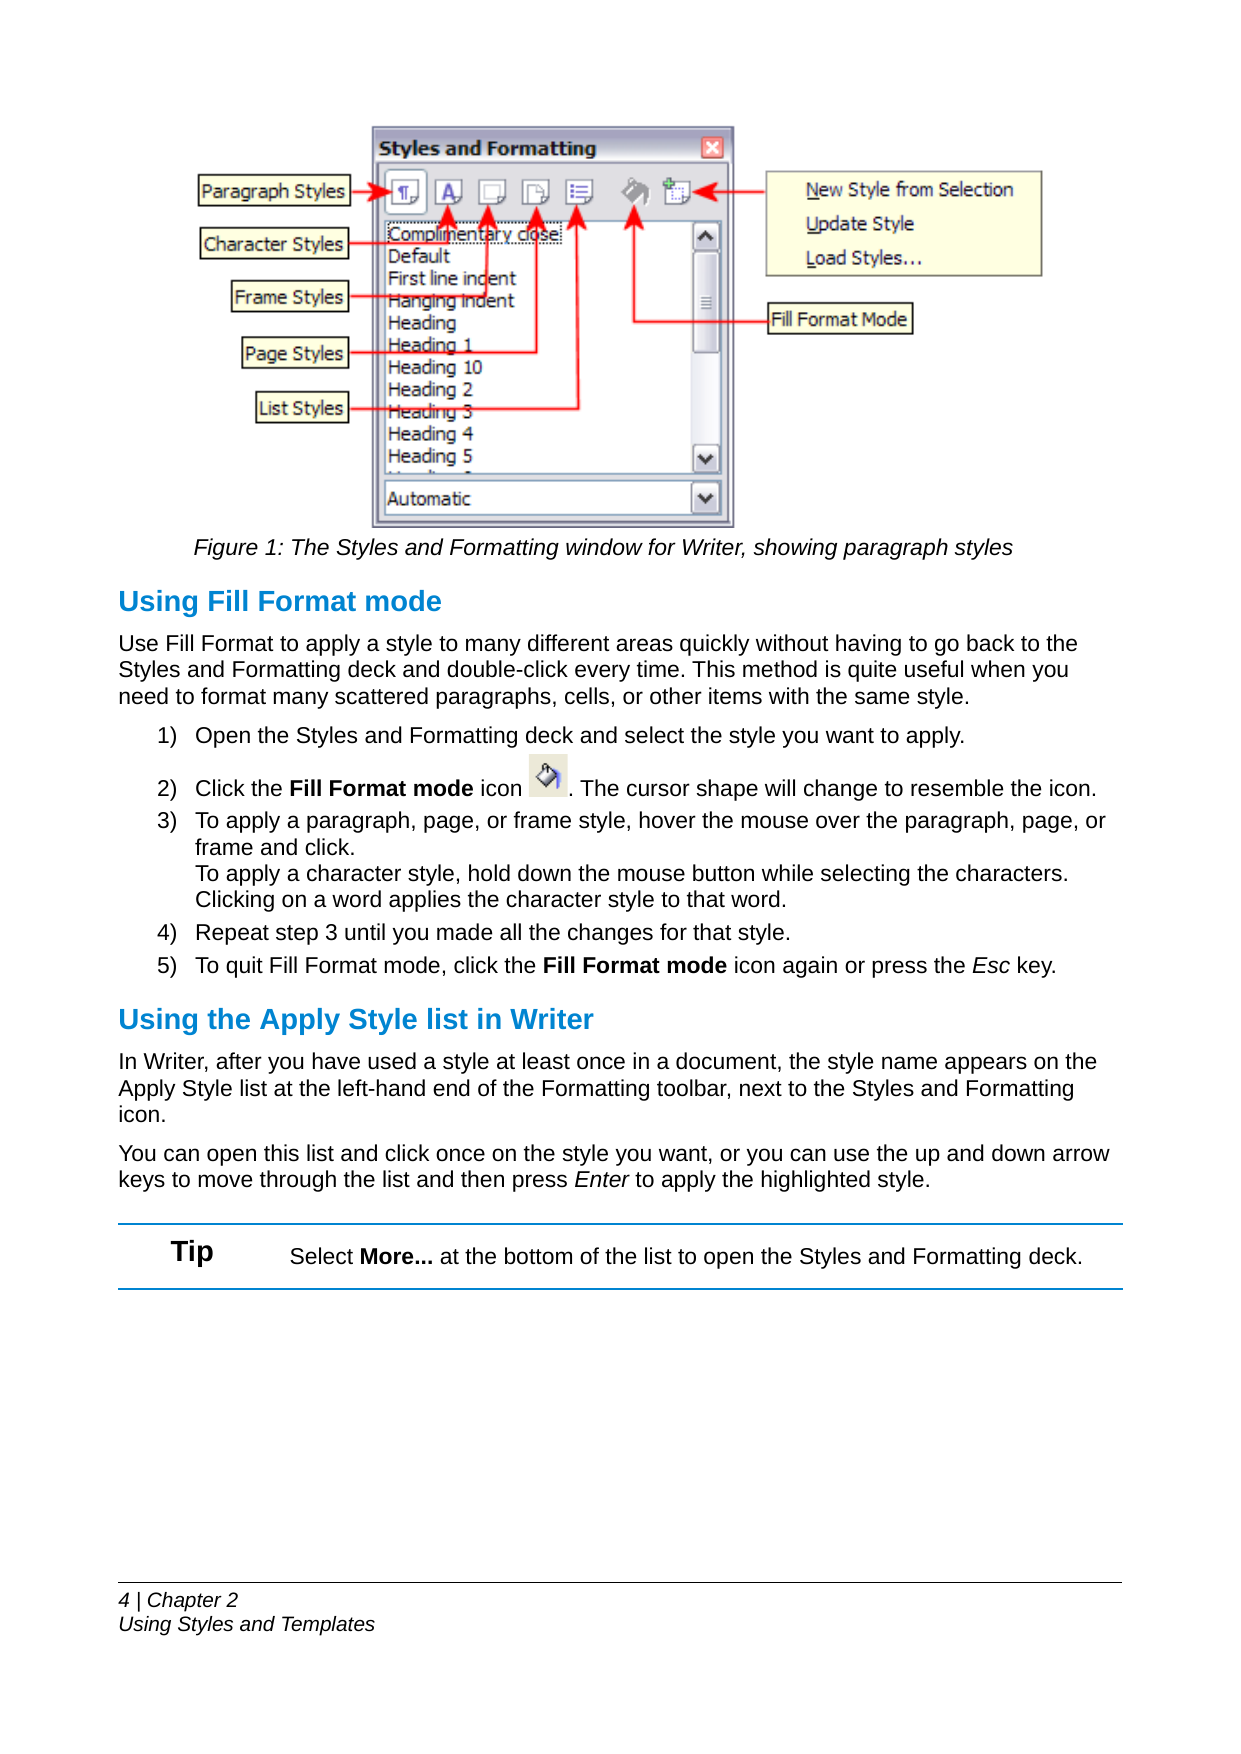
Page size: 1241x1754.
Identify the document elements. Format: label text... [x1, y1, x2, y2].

subtitle Using Fill Format mode [118, 584, 1122, 618]
list To apply a paragraph, page, or frame style, hover the mouse over the paragraph, page, or frame and click. To apply a character style, hold down the mouse button while selecting the characters. Clicking on a word applies the character style to that word. [177, 807, 1122, 913]
subtitle Using the Apply Style list in Writer [118, 1002, 1122, 1036]
text You can open this list and click once on the style you want, or you can use the up and down arrow keys to move through the list and then press Enter to apply the highlighted style. [118, 1140, 1122, 1192]
picture [193, 118, 1048, 528]
list Repeat step 3 until you made all the changes for that style. [177, 919, 1122, 945]
list Click the Fill Format mode icon . The cursor shape will change to resemble the icon. [177, 754, 1122, 801]
picture [528, 754, 568, 797]
text Figure 1: The Styles and Formatting window for Writer, showing paragraph styles [193, 533, 1047, 560]
text Use Fill Format to apply a style to many different areas quickly without having to go back to the Styles and Formatting deck and double-click every time. This method is quite useful when you need to format many scattered paragraphs, cells, or other items with the same style. [118, 630, 1122, 709]
table_header Tip [118, 1225, 266, 1288]
list Open the Styles and Formatting deck and select the style you want to apply. [177, 722, 1122, 748]
table_header Select More... at the bottom of the list to open the Styles and Formatting deck. [266, 1225, 1122, 1288]
list To quit Fill Format mode, click the Fill Format mode icon again or press the Esc key. [177, 952, 1122, 978]
text In Writer, after you have used a style at least once in a document, the style name appears on the Apply Style list at the left-hand end of the Formatting toolbar, next to the Styles and Formatting icon. [118, 1048, 1122, 1127]
